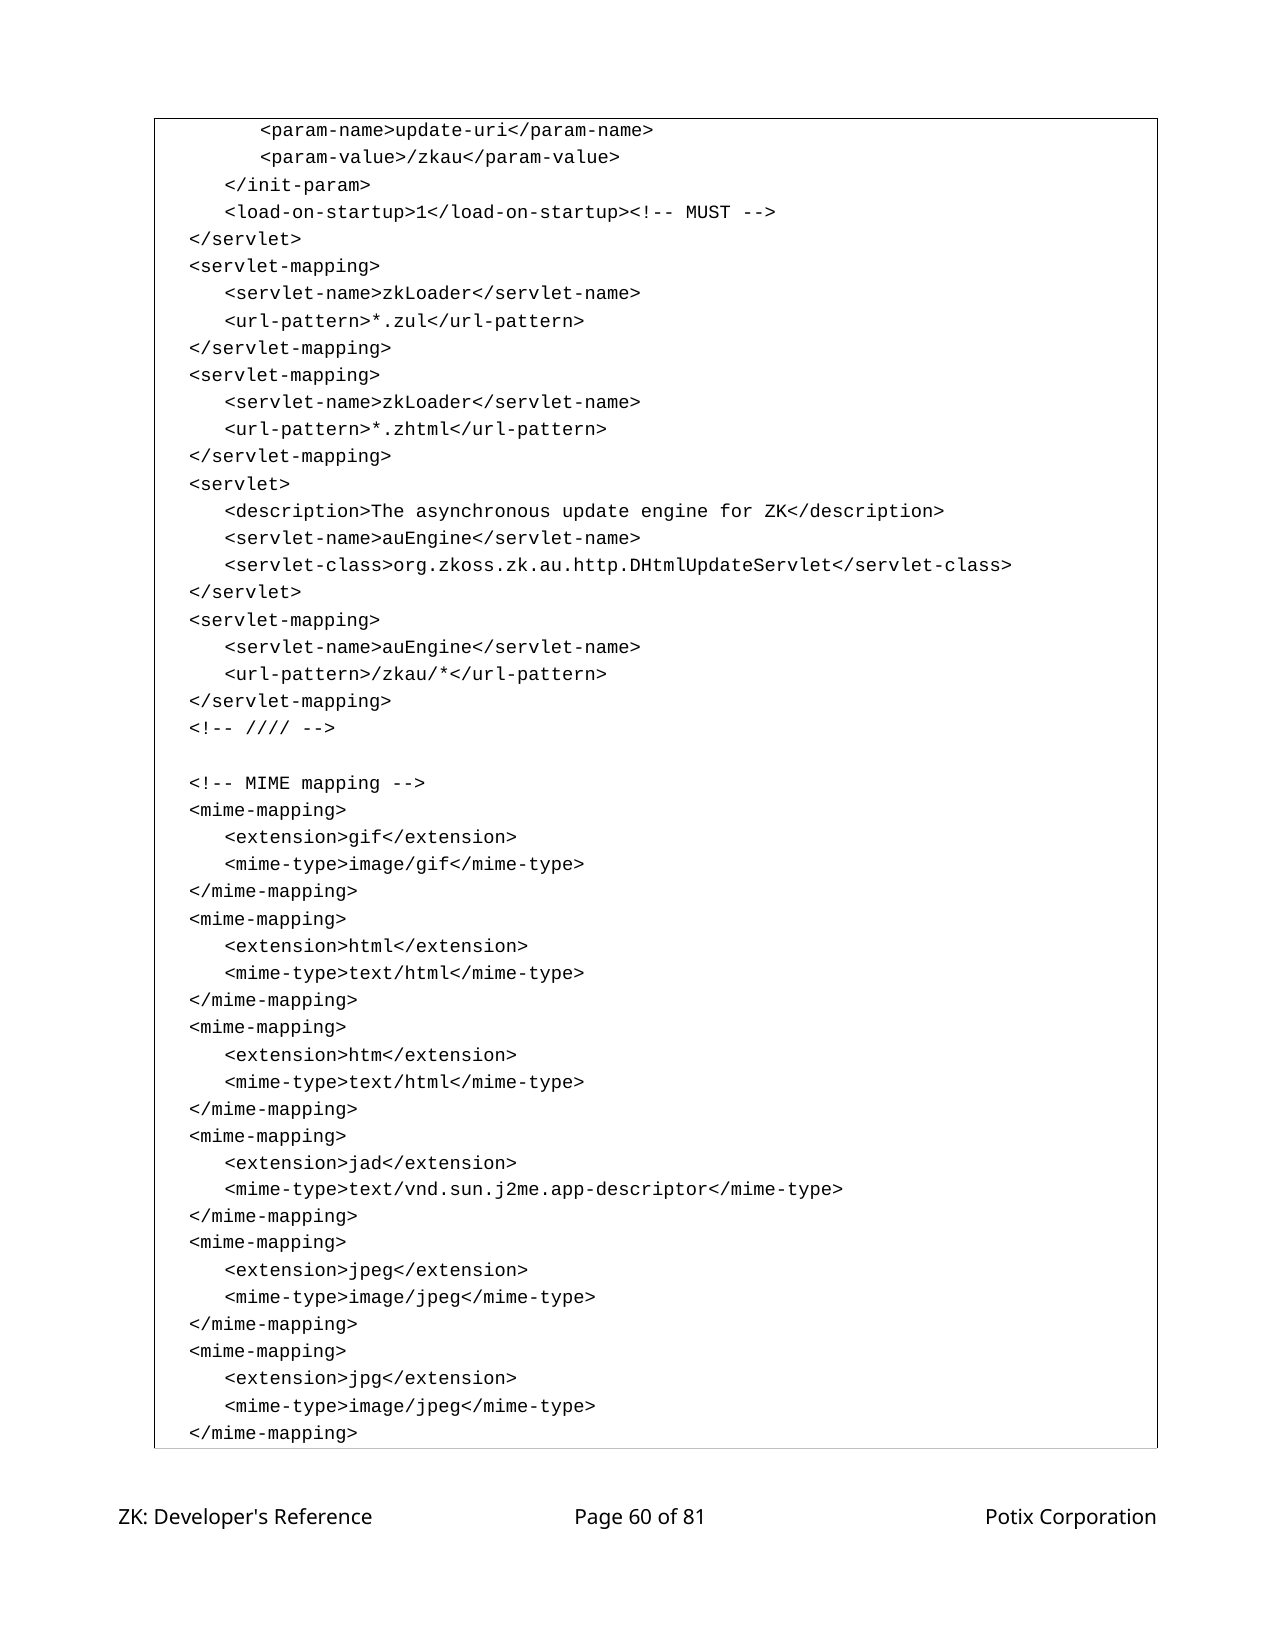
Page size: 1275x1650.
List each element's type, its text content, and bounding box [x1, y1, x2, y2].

text <servlet-name>auEngine</servlet-name> [155, 526, 1157, 550]
text <servlet-mapping> [155, 607, 1157, 632]
text </servlet-mapping> [155, 336, 1157, 360]
text <mime-mapping> <extension>jad</extension> <mime-type>text/vnd.sun.j2me.app-descriptor</mime-type> </mime-mapping> <mime-mapping> [155, 1124, 1157, 1254]
text <mime-mapping> [155, 1339, 1157, 1363]
text <description>The asynchronous update engine for ZK</description> [155, 499, 1157, 523]
text <servlet> [155, 472, 1157, 496]
text <servlet-mapping> [155, 363, 1157, 387]
text </init-param> [155, 172, 1157, 197]
text </servlet-mapping> [155, 444, 1157, 469]
text <extension>jpeg</extension> [155, 1257, 1157, 1282]
text <url-pattern>*.zhtml</url-pattern> [155, 417, 1157, 441]
text <url-pattern>/zkau/*</url-pattern> [155, 662, 1157, 686]
text <param-value>/zkau</param-value> [155, 145, 1157, 169]
text <!-- MIME mapping --> [155, 771, 1157, 795]
text <url-pattern>*.zul</url-pattern> [155, 308, 1157, 333]
text </mime-mapping> [155, 988, 1157, 1012]
text <servlet-name>auEngine</servlet-name> [155, 635, 1157, 659]
text <servlet-class>org.zkoss.zk.au.http.DHtmlUpdateServlet</servlet-class> [155, 553, 1157, 577]
text </servlet-mapping> [155, 689, 1157, 713]
text </mime-mapping> [155, 1097, 1157, 1121]
text <param-name>update-uri</param-name> [155, 119, 1157, 142]
text <extension>jpg</extension> [155, 1366, 1157, 1391]
text <extension>htm</extension> [155, 1042, 1157, 1067]
text <load-on-startup>1</load-on-startup><!-- MUST --> [155, 200, 1157, 224]
text </mime-mapping> [155, 1421, 1157, 1448]
text </servlet> [155, 227, 1157, 251]
text </servlet> [155, 580, 1157, 604]
text <extension>gif</extension> [155, 825, 1157, 849]
text <mime-mapping> [155, 798, 1157, 822]
text <mime-mapping> [155, 1015, 1157, 1039]
text <mime-mapping> [155, 907, 1157, 931]
text <mime-type>text/html</mime-type> [155, 961, 1157, 985]
text <extension>html</extension> [155, 934, 1157, 958]
text <!-- //// --> [155, 716, 1157, 741]
text </mime-mapping> [155, 1312, 1157, 1336]
text <mime-type>image/gif</mime-type> [155, 852, 1157, 876]
text <mime-type>image/jpeg</mime-type> [155, 1285, 1157, 1309]
text <servlet-mapping> [155, 254, 1157, 278]
text <mime-type>image/jpeg</mime-type> [155, 1393, 1157, 1418]
text <mime-type>text/html</mime-type> [155, 1070, 1157, 1094]
text </mime-mapping> [155, 879, 1157, 904]
text <servlet-name>zkLoader</servlet-name> [155, 281, 1157, 306]
text <servlet-name>zkLoader</servlet-name> [155, 390, 1157, 414]
